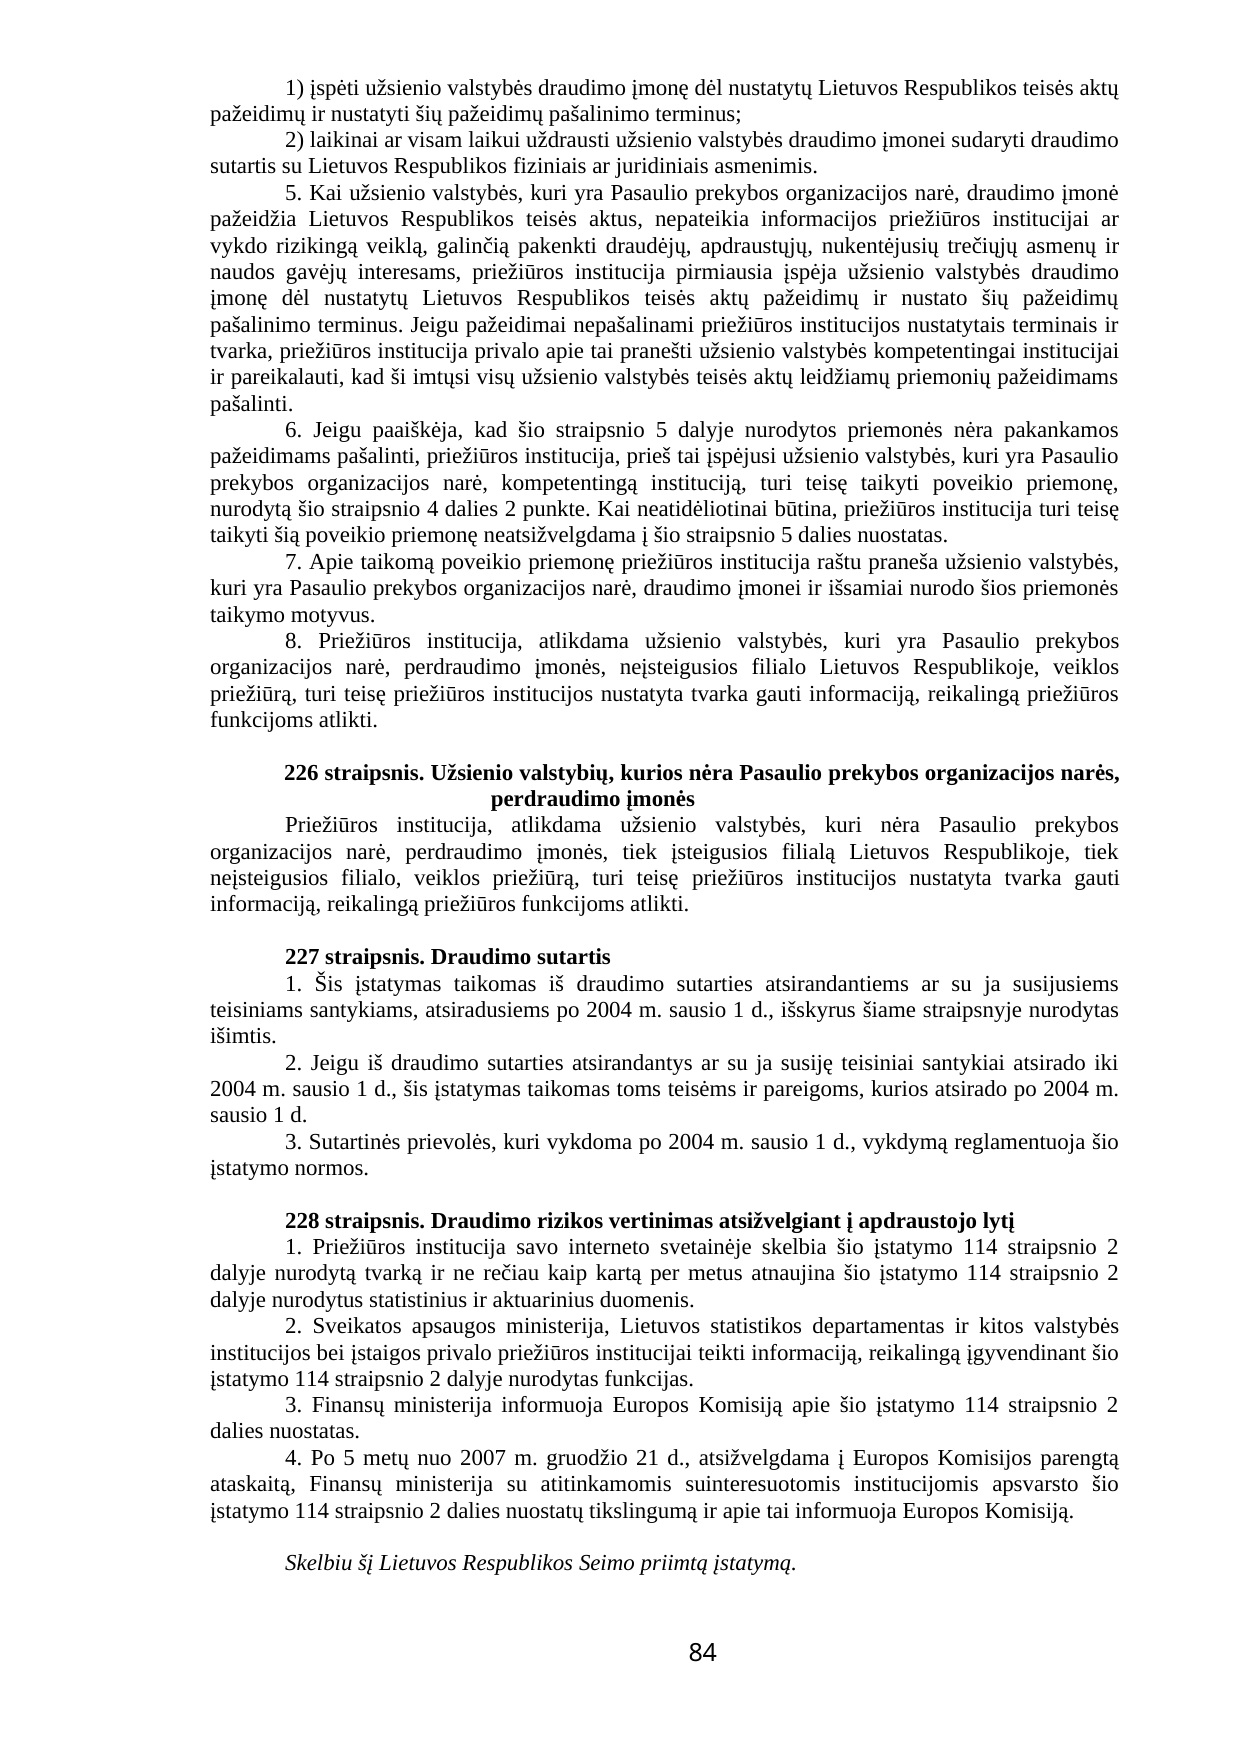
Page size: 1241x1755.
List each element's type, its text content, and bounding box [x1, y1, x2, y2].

text 5. Kai užsienio valstybės, kuri yra Pasaulio prekybos organizacijos narė, draudimo įmonė pažeidžia Lietuvos Respublikos teisės aktus, nepateikia informacijos priežiūros institucijai ar vykdo rizikingą veiklą, galinčią pakenkti draudėjų, apdraustųjų, nukentėjusių trečiųjų asmenų ir naudos gavėjų interesams, priežiūros institucija pirmiausia įspėja užsienio valstybės draudimo įmonę dėl nustatytų Lietuvos Respublikos teisės aktų pažeidimų ir nustato šių pažeidimų pašalinimo terminus. Jeigu pažeidimai nepašalinami priežiūros institucijos nustatytais terminais ir tvarka, priežiūros institucija privalo apie tai pranešti užsienio valstybės kompetentingai institucijai ir pareikalauti, kad ši imtųsi visų užsienio valstybės teisės aktų leidžiamų priemonių pažeidimams pašalinti. [210, 179, 1120, 416]
text 227 straipsnis. Draudimo sutartis [210, 943, 1120, 969]
text 2. Sveikatos apsaugos ministerija, Lietuvos statistikos departamentas ir kitos valstybės institucijos bei įstaigos privalo priežiūros institucijai teikti informaciją, reikalingą įgyvendinant šio įstatymo 114 straipsnio 2 dalyje nurodytas funkcijas. [210, 1312, 1120, 1391]
text Priežiūros institucija, atlikdama užsienio valstybės, kuri nėra Pasaulio prekybos organizacijos narė, perdraudimo įmonės, tiek įsteigusios filialą Lietuvos Respublikoje, tiek neįsteigusios filialo, veiklos priežiūrą, turi teisę priežiūros institucijos nustatyta tvarka gauti informaciją, reikalingą priežiūros funkcijoms atlikti. [210, 811, 1120, 917]
text 2) laikinai ar visam laikui uždrausti užsienio valstybės draudimo įmonei sudaryti draudimo sutartis su Lietuvos Respublikos fiziniais ar juridiniais asmenimis. [210, 126, 1120, 179]
text 1) įspėti užsienio valstybės draudimo įmonę dėl nustatytų Lietuvos Respublikos teisės aktų pažeidimų ir nustatyti šių pažeidimų pašalinimo terminus; [210, 73, 1120, 126]
text Skelbiu šį Lietuvos Respublikos Seimo priimtą įstatymą. [210, 1549, 1120, 1576]
text 7. Apie taikomą poveikio priemonę priežiūros institucija raštu praneša užsienio valstybės, kuri yra Pasaulio prekybos organizacijos narė, draudimo įmonei ir išsamiai nurodo šios priemonės taikymo motyvus. [210, 548, 1120, 627]
text 4. Po 5 metų nuo 2007 m. gruodžio 21 d., atsižvelgdama į Europos Komisijos parengtą ataskaitą, Finansų ministerija su atitinkamomis suinteresuotomis institucijomis apsvarsto šio įstatymo 114 straipsnio 2 dalies nuostatų tikslingumą ir apie tai informuoja Europos Komisiją. [210, 1444, 1120, 1523]
text 1. Šis įstatymas taikomas iš draudimo sutarties atsirandantiems ar su ja susijusiems teisiniams santykiams, atsiradusiems po 2004 m. sausio 1 d., išskyrus šiame straipsnyje nurodytas išimtis. [210, 969, 1120, 1049]
text 3. Finansų ministerija informuoja Europos Komisiją apie šio įstatymo 114 straipsnio 2 dalies nuostatas. [210, 1391, 1120, 1444]
text 226 straipsnis. Užsienio valstybių, kurios nėra Pasaulio prekybos organizacijos narės, perdraudimo įmonės [284, 759, 1120, 811]
text 228 straipsnis. Draudimo rizikos vertinimas atsižvelgiant į apdraustojo lytį [210, 1207, 1120, 1233]
text 8. Priežiūros institucija, atlikdama užsienio valstybės, kuri yra Pasaulio prekybos organizacijos narė, perdraudimo įmonės, neįsteigusios filialo Lietuvos Respublikoje, veiklos priežiūrą, turi teisę priežiūros institucijos nustatyta tvarka gauti informaciją, reikalingą priežiūros funkcijoms atlikti. [210, 627, 1120, 732]
text 3. Sutartinės prievolės, kuri vykdoma po 2004 m. sausio 1 d., vykdymą reglamentuoja šio įstatymo normos. [210, 1128, 1120, 1180]
text 1. Priežiūros institucija savo interneto svetainėje skelbia šio įstatymo 114 straipsnio 2 dalyje nurodytą tvarką ir ne rečiau kaip kartą per metus atnaujina šio įstatymo 114 straipsnio 2 dalyje nurodytus statistinius ir aktuarinius duomenis. [210, 1233, 1120, 1312]
text 6. Jeigu paaiškėja, kad šio straipsnio 5 dalyje nurodytos priemonės nėra pakankamos pažeidimams pašalinti, priežiūros institucija, prieš tai įspėjusi užsienio valstybės, kuri yra Pasaulio prekybos organizacijos narė, kompetentingą instituciją, turi teisę taikyti poveikio priemonę, nurodytą šio straipsnio 4 dalies 2 punkte. Kai neatidėliotinai būtina, priežiūros institucija turi teisę taikyti šią poveikio priemonę neatsižvelgdama į šio straipsnio 5 dalies nuostatas. [210, 416, 1120, 548]
text 2. Jeigu iš draudimo sutarties atsirandantys ar su ja susiję teisiniai santykiai atsirado iki 2004 m. sausio 1 d., šis įstatymas taikomas toms teisėms ir pareigoms, kurios atsirado po 2004 m. sausio 1 d. [210, 1049, 1120, 1128]
